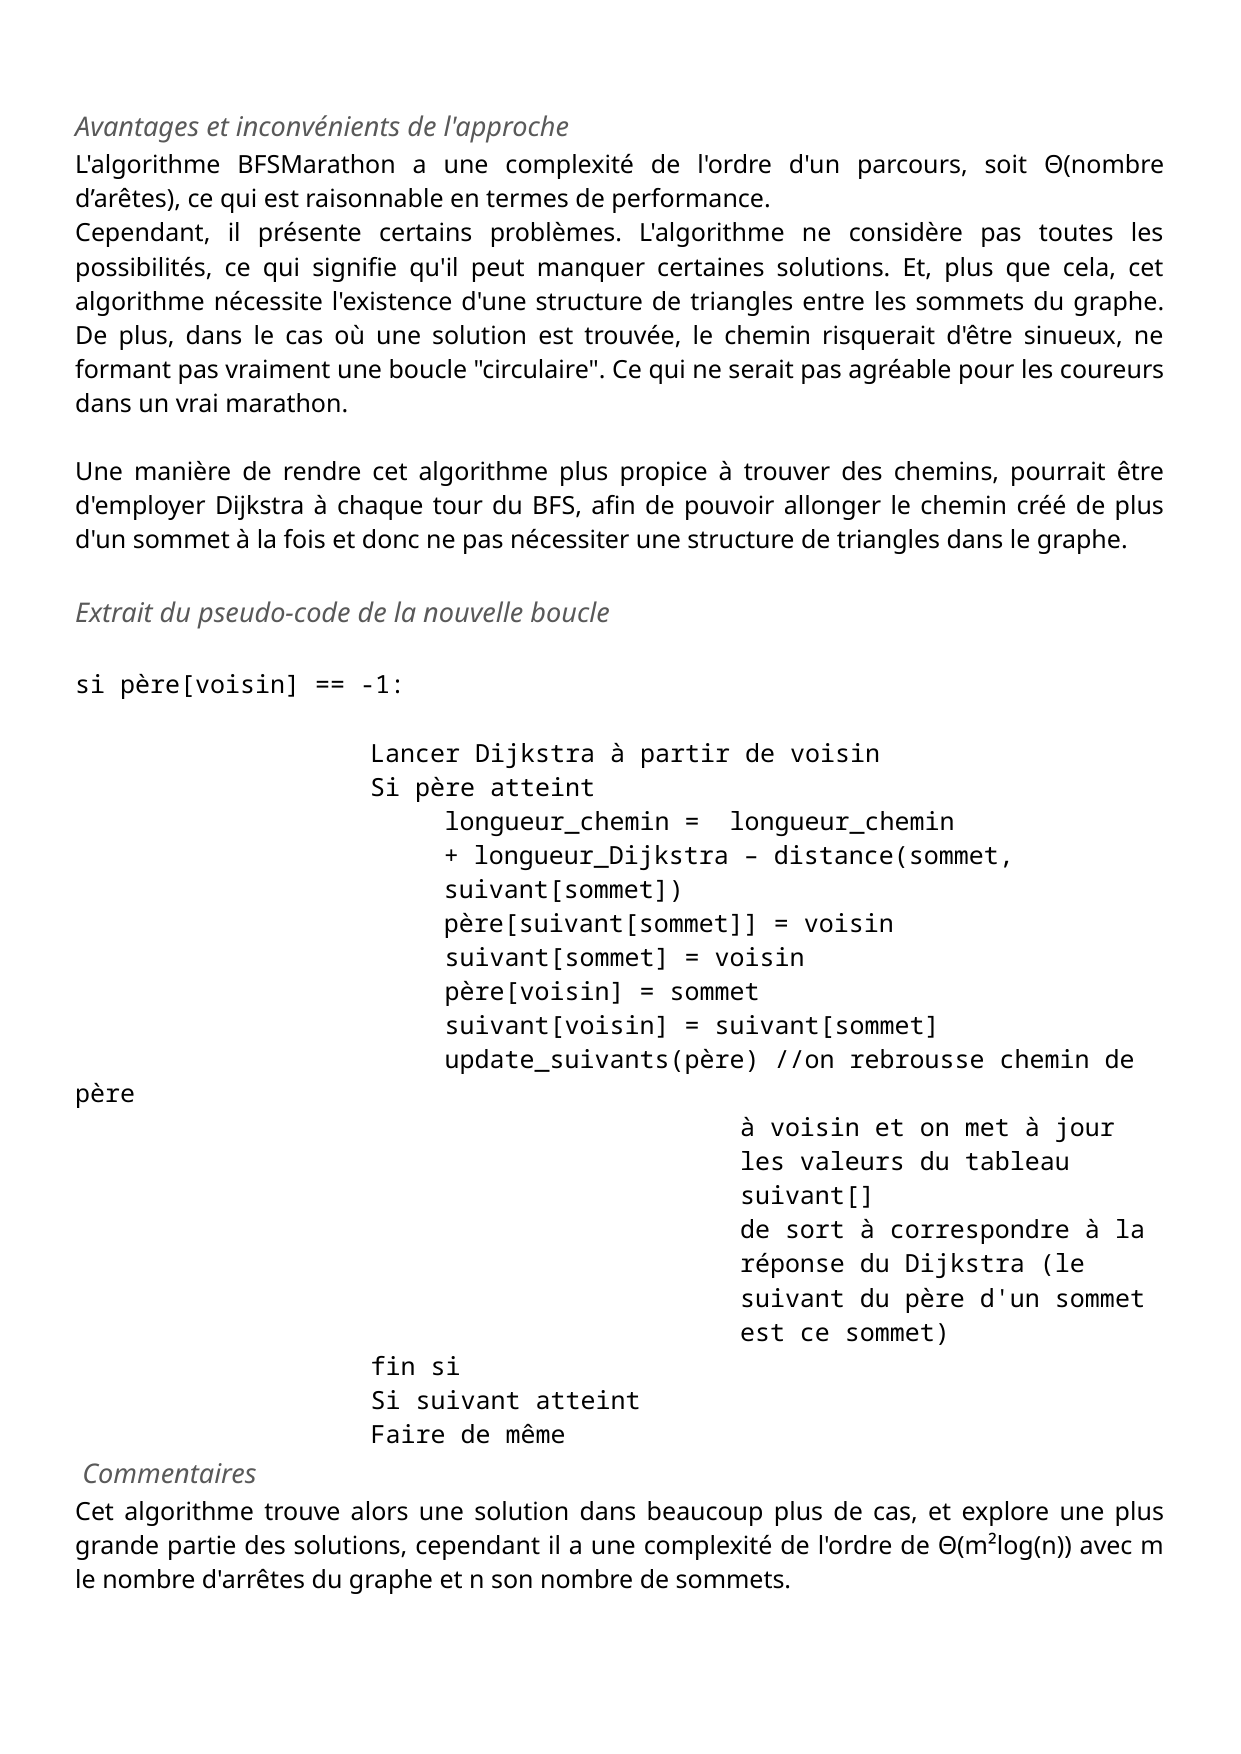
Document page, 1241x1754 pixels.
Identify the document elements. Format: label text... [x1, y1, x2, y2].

text de sort à correspondre à la réponse du Dijkstra (le suivant du père d'un sommet est ce sommet) [740, 1212, 1165, 1348]
text Si suivant atteint [75, 1382, 1165, 1416]
text fin si [75, 1348, 1165, 1382]
text suivant[voisin] = suivant[sommet] [75, 1008, 1165, 1042]
text Une manière de rendre cet algorithme plus propice à trouver des chemins, pourrait être d'employer Dijkstra à chaque tour du BFS, afin de pouvoir allonger le chemin créé de plus d'un sommet à la fois et donc ne pas nécessiter une structure de triangles dans le graphe. [75, 453, 1165, 556]
text longueur_chemin = longueur_chemin [75, 803, 1165, 837]
text si père[voisin] == -1: [75, 667, 1165, 701]
subtitle Commentaires [75, 1455, 1165, 1492]
text + longueur_Dijkstra – distance(sommet, suivant[sommet]) [444, 837, 1165, 906]
text L'algorithme BFSMarathon a une complexité de l'ordre d'un parcours, soit Θ(nombre d’arêtes), ce qui est raisonnable en termes de performance. [75, 147, 1165, 215]
text père[voisin] = sommet [75, 974, 1165, 1008]
text suivant[sommet] = voisin [75, 939, 1165, 974]
text père[suivant[sommet]] = voisin [370, 906, 1165, 939]
text Cependant, il présente certains problèmes. L'algorithme ne considère pas toutes les possibilités, ce qui signifie qu'il peut manquer certaines solutions. Et, plus que cela, cet algorithme nécessite l'existence d'une structure de triangles entre les sommets du graphe. De plus, dans le cas où une solution est trouvée, le chemin risquerait d'être sinueux, ne formant pas vraiment une boucle "circulaire". Ce qui ne serait pas agréable pour les coureurs dans un vrai marathon. [75, 215, 1165, 419]
text update_suivants(père) //on rebrousse chemin de père [75, 1042, 1165, 1110]
subtitle Avantages et inconvénients de l'approche [75, 108, 1165, 145]
subtitle Extrait du pseudo-code de la nouvelle boucle [75, 594, 1165, 631]
text Si père atteint [296, 769, 1165, 803]
text Lancer Dijkstra à partir de voisin [296, 735, 1165, 769]
text Cet algorithme trouve alors une solution dans beaucoup plus de cas, et explore une plus grande partie des solutions, cependant il a une complexité de l'ordre de Θ(m²log(n)) avec m le nombre d'arrêtes du graphe et n son nombre de sommets. [75, 1494, 1165, 1596]
text Faire de même [75, 1416, 1165, 1451]
text à voisin et on met à jour les valeurs du tableau suivant[] [740, 1110, 1165, 1212]
